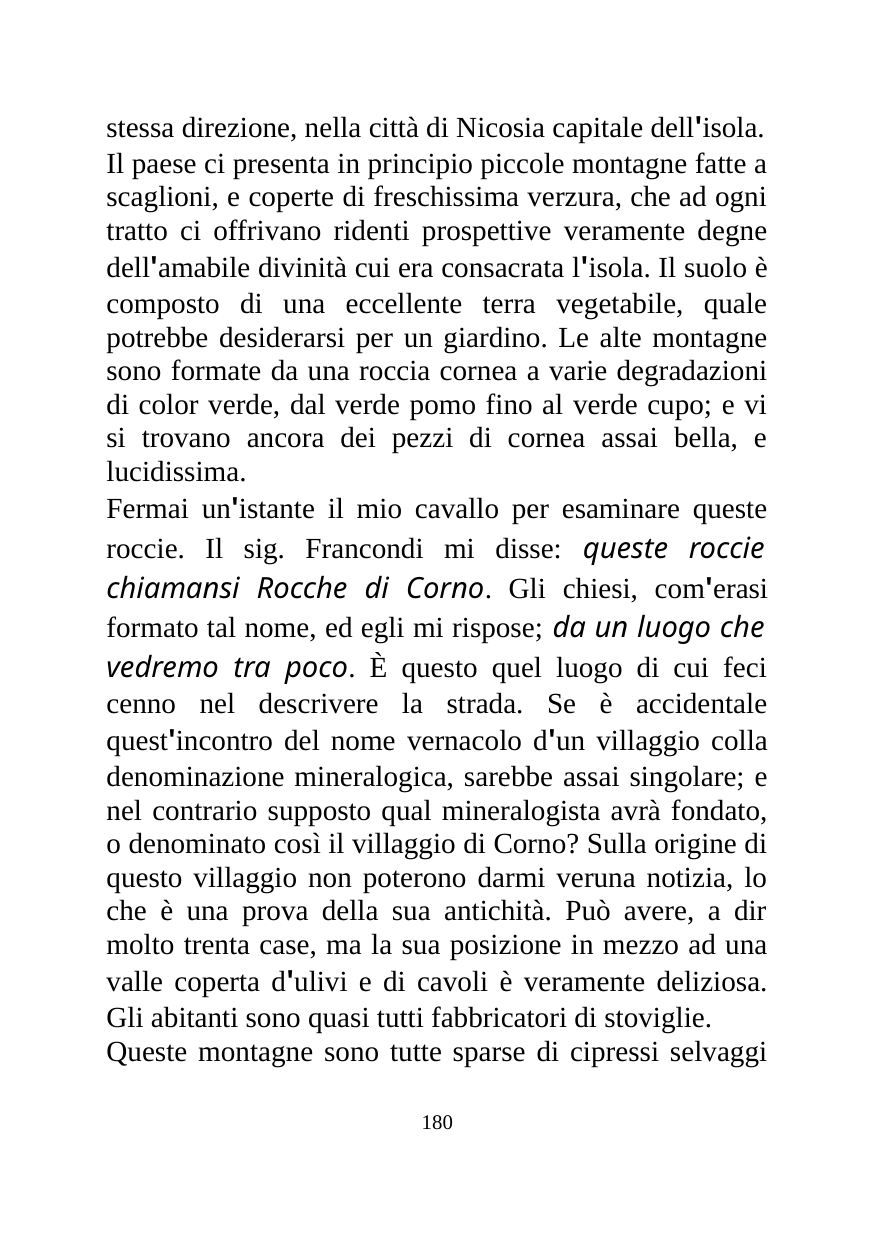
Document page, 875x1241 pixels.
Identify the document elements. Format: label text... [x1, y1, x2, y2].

text Il paese ci presenta in principio piccole montagne fatte a scaglioni, e coperte di freschissima verzura, che ad ogni tratto ci offrivano ridenti prospettive veramente degne dell'amabile divinità cui era consacrata l'isola. Il suolo è composto di una eccellente terra vegetabile, quale potrebbe desiderarsi per un giardino. Le alte montagne sono formate da una roccia cornea a varie degradazioni di color verde, dal verde pomo fino al verde cupo; e vi si trovano ancora dei pezzi di cornea assai bella, e lucidissima. [106, 146, 768, 487]
text stessa direzione, nella città di Nicosia capitale dell'isola. [106, 106, 768, 146]
text Fermai un'istante il mio cavallo per esaminare queste roccie. Il sig. Francondi mi disse: queste roccie chiamansi Rocche di Corno. Gli chiesi, com'erasi formato tal nome, ed egli mi rispose; da un luogo che vedremo tra poco. È questo quel luogo di cui feci cenno nel descrivere la strada. Se è accidentale quest'incontro del nome vernacolo d'un villaggio colla denominazione mineralogica, sarebbe assai singolare; e nel contrario supposto qual mineralogista avrà fondato, o denominato così il villaggio di Corno? Sulla origine di questo villaggio non poterono darmi veruna notizia, lo che è una prova della sua antichità. Può avere, a dir molto trenta case, ma la sua posizione in mezzo ad una valle coperta d'ulivi e di cavoli è veramente deliziosa. Gli abitanti sono quasi tutti fabbricatori di stoviglie. [106, 487, 768, 1034]
text Queste montagne sono tutte sparse di cipressi selvaggi [106, 1034, 768, 1067]
